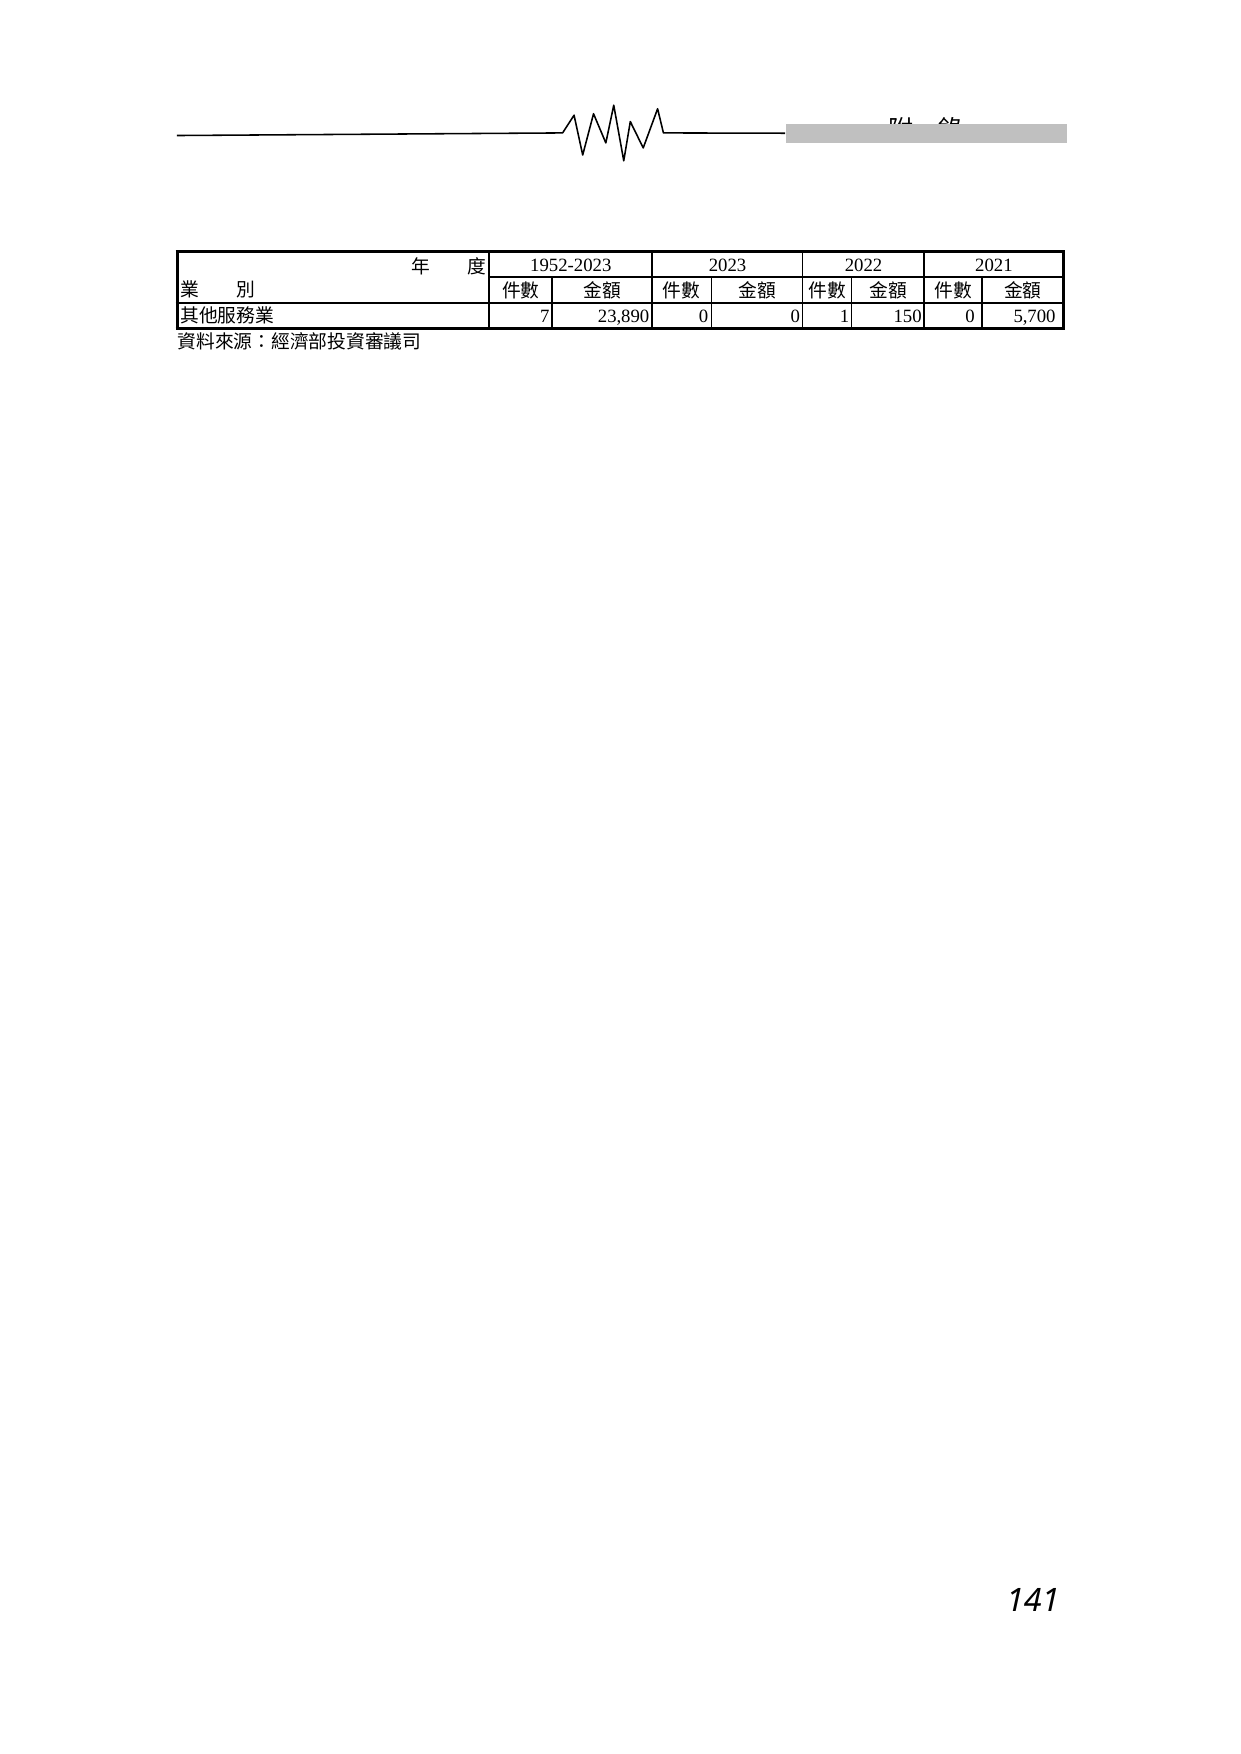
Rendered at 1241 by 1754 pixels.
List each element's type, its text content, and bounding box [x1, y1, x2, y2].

table_cell 1 [803, 304, 851, 327]
table_cell 金額 [553, 278, 651, 302]
table_cell 金額 [852, 278, 923, 302]
table_cell 0 [712, 304, 802, 327]
table_cell 件數 [803, 278, 851, 302]
text 資料來源：經濟部投資審議司 [177, 330, 1063, 353]
table_cell 23,890 [553, 304, 651, 327]
table_cell 7 [490, 304, 551, 327]
table_cell 其他服務業 [179, 304, 488, 327]
table_header 年 度 業 別 [179, 253, 488, 302]
table_header 2022 [803, 253, 923, 276]
table_header 2021 [925, 253, 1062, 276]
table_cell 0 [653, 304, 711, 327]
table_cell 件數 [490, 278, 551, 302]
table_cell 150 [852, 304, 923, 327]
table_cell 金額 [712, 278, 802, 302]
table_header 1952-2023 [490, 253, 651, 276]
table_cell 金額 [983, 278, 1062, 302]
table_cell 件數 [653, 278, 711, 302]
table_cell 5,700 [983, 304, 1062, 327]
table_cell 件數 [925, 278, 981, 302]
table_header 2023 [653, 253, 802, 276]
table_cell 0 [925, 304, 981, 327]
